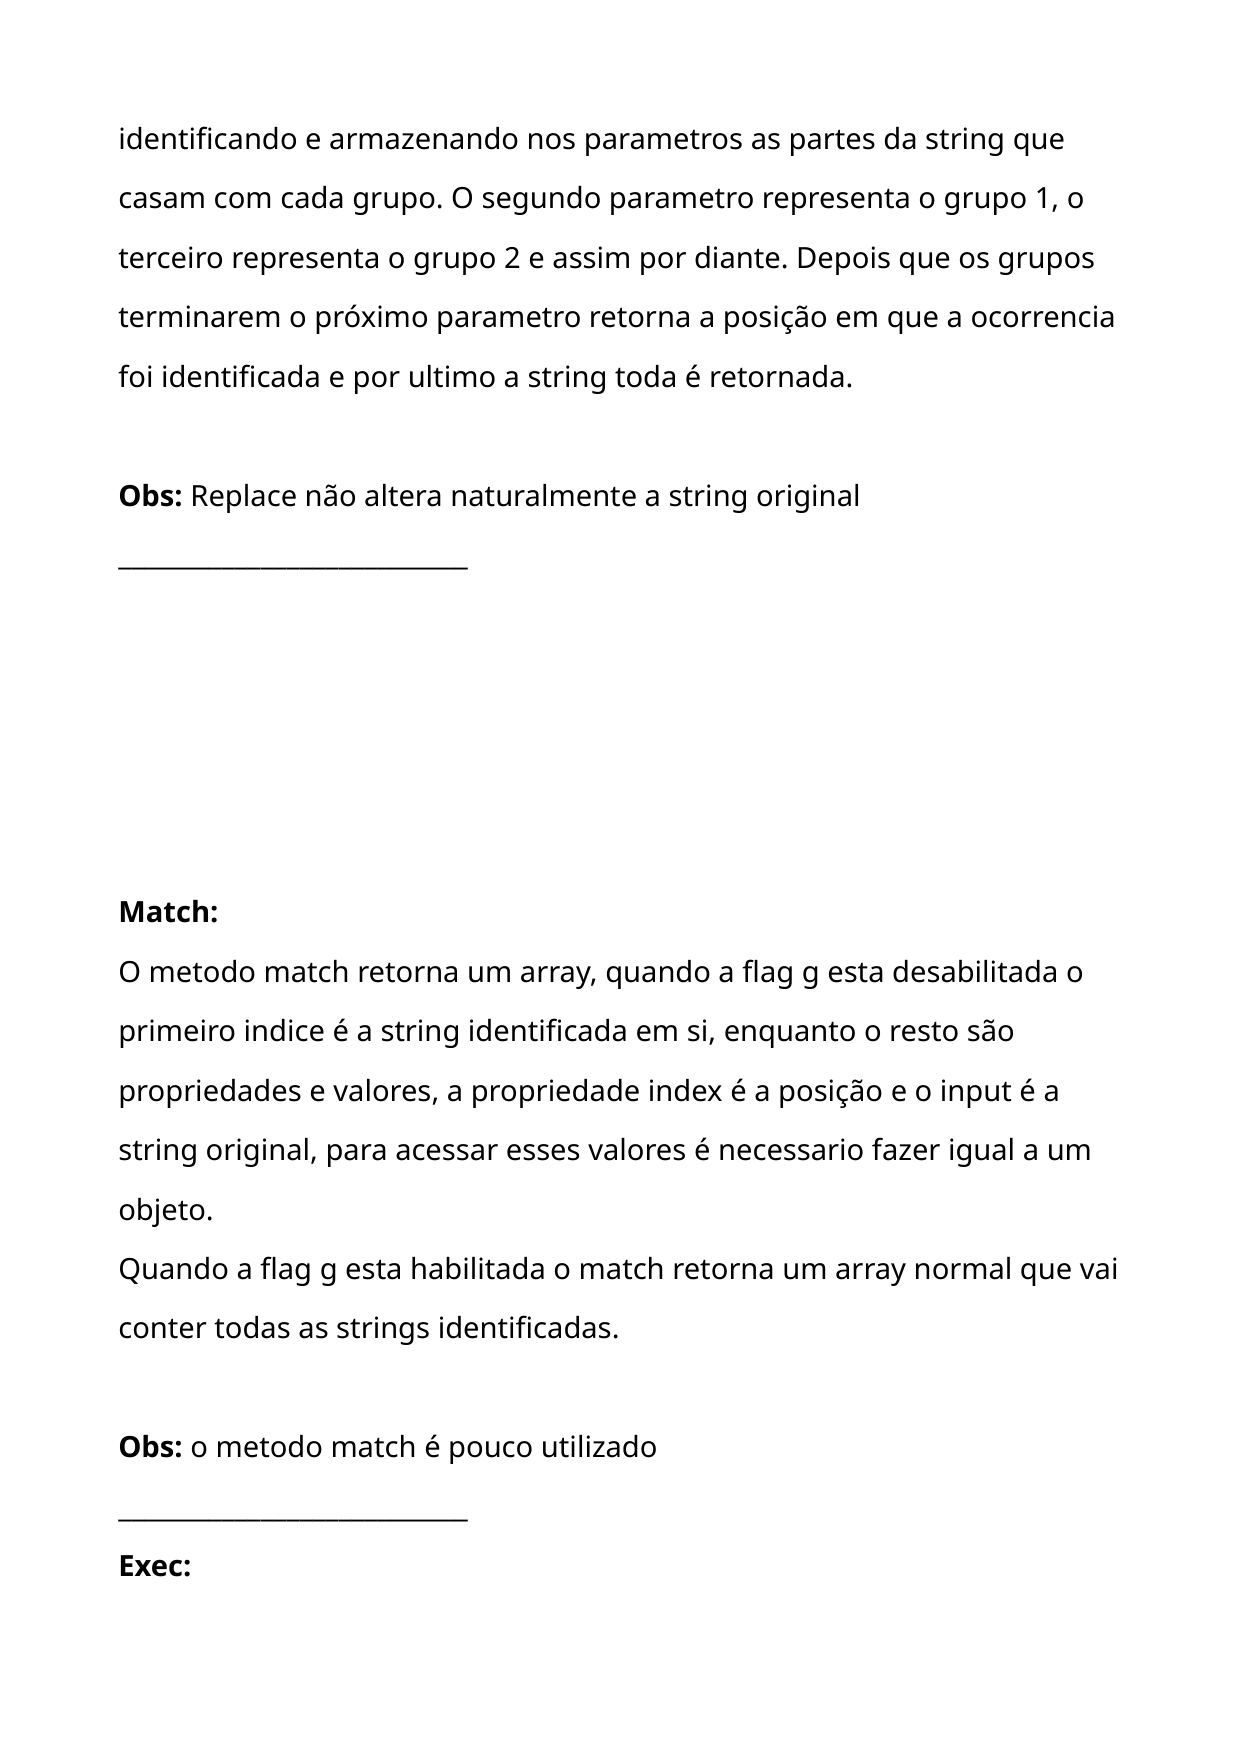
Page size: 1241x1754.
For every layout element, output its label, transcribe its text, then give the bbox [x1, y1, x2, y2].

text ___________________________ [118, 534, 1122, 574]
text ___________________________ [118, 1486, 1122, 1526]
text Obs: o metodo match é pouco utilizado [118, 1427, 1122, 1466]
text Obs: Replace não altera naturalmente a string original [118, 475, 1122, 515]
text Match: [118, 891, 1122, 931]
text identificando e armazenando nos parametros as partes da string que casam com cada grupo. O segundo parametro representa o grupo 1, o terceiro representa o grupo 2 e assim por diante. Depois que os grupos terminarem o próximo parametro retorna a posição em que a ocorrencia foi identificada e por ultimo a string toda é retornada. [118, 118, 1122, 396]
text Exec: [118, 1546, 1122, 1585]
text O metodo match retorna um array, quando a flag g esta desabilitada o primeiro indice é a string identificada em si, enquanto o resto são propriedades e valores, a propriedade index é a posição e o input é a string original, para acessar esses valores é necessario fazer igual a um objeto. [118, 951, 1122, 1228]
text Quando a flag g esta habilitada o match retorna um array normal que vai conter todas as strings identificadas. [118, 1248, 1122, 1347]
